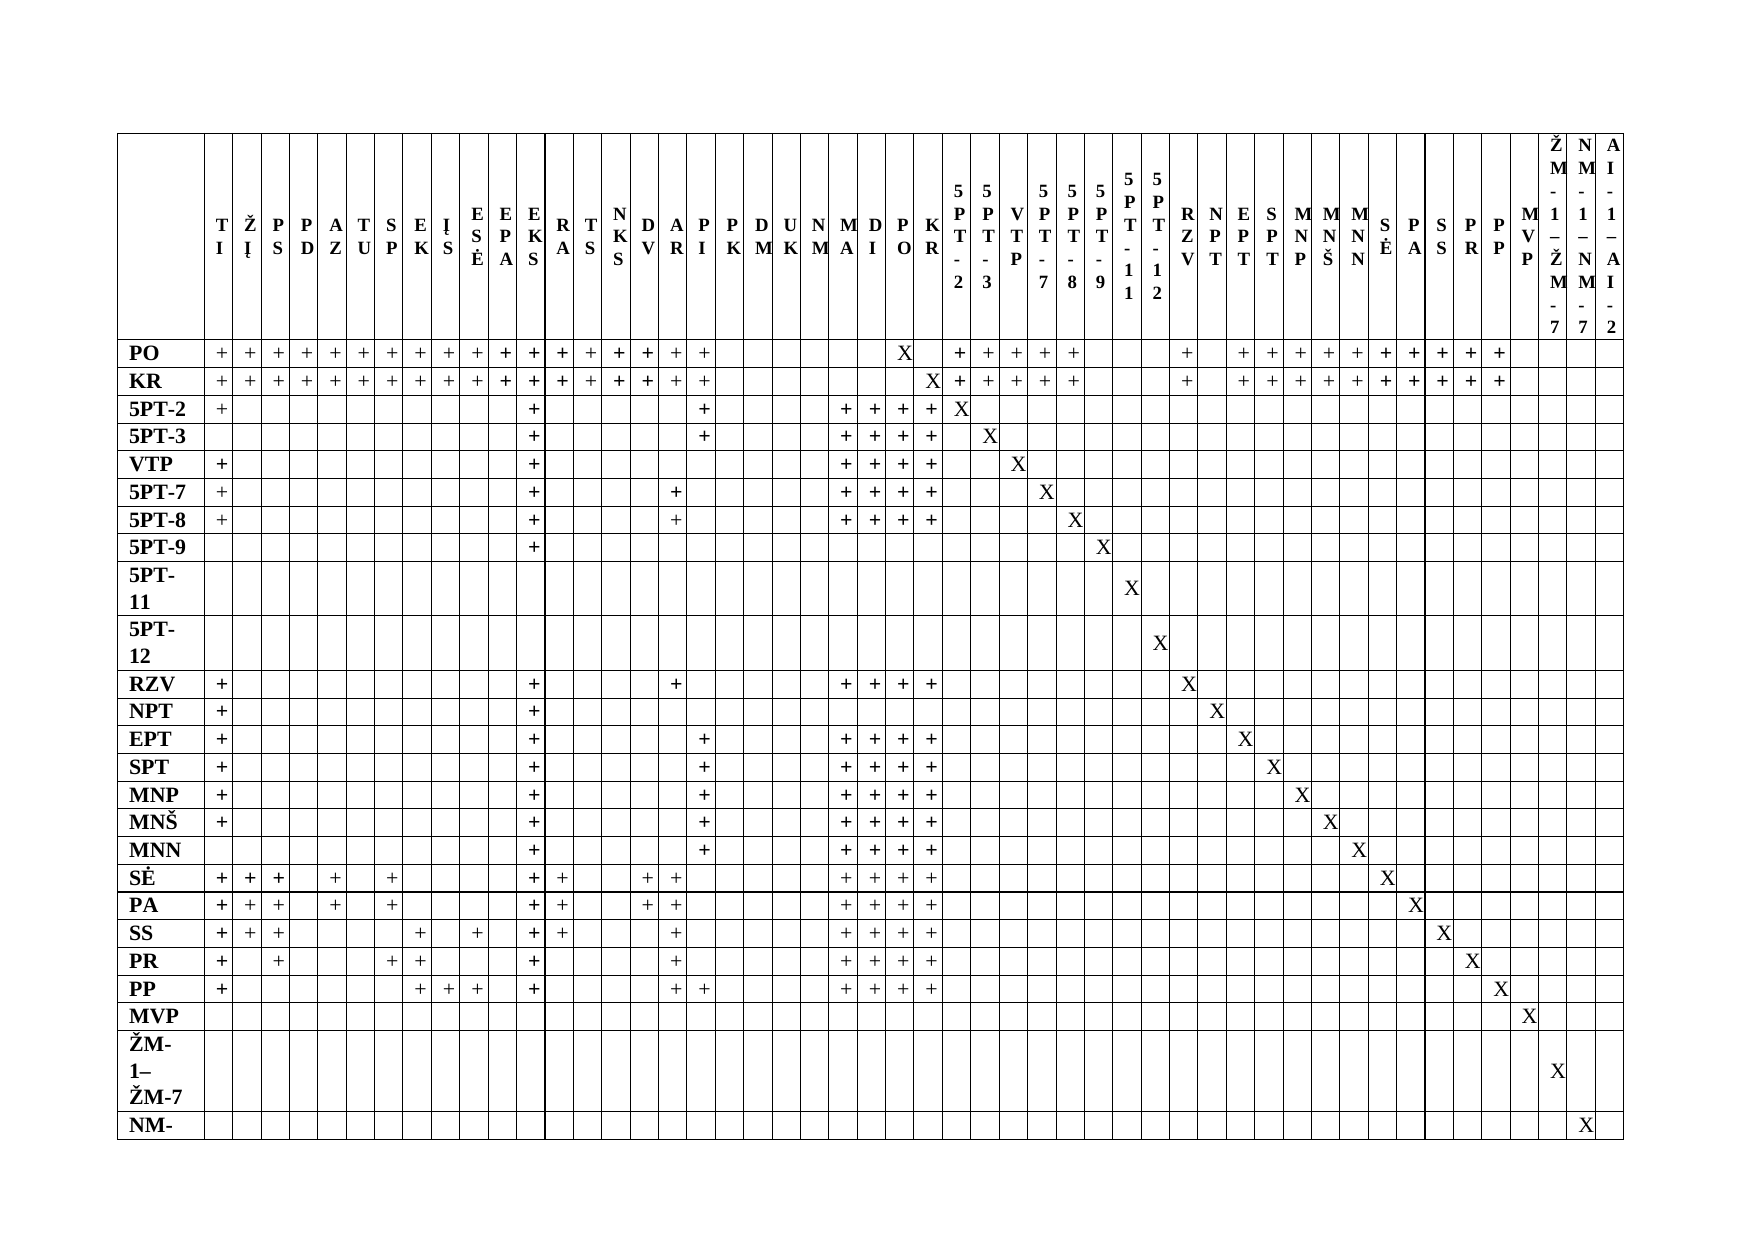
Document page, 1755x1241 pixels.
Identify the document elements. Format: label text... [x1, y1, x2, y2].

table_cell [1142, 1003, 1169, 1030]
table_cell [1482, 948, 1510, 974]
table_cell [233, 754, 261, 781]
table_cell [773, 948, 800, 974]
table_cell [347, 424, 374, 450]
table_header VTP [1000, 134, 1027, 339]
table_cell [1454, 754, 1481, 781]
table_cell [687, 948, 715, 974]
table_cell [1170, 396, 1197, 422]
table_cell [1198, 507, 1226, 533]
table_cell [1113, 837, 1141, 864]
table_cell [1369, 726, 1396, 753]
table_cell [1482, 507, 1510, 533]
table_cell [375, 782, 402, 808]
table_cell + [829, 976, 857, 1002]
table_cell [347, 893, 374, 919]
table_cell [1000, 562, 1027, 615]
table_cell [403, 616, 431, 670]
table_cell [1369, 699, 1396, 725]
table_cell [631, 534, 658, 561]
table_cell [517, 616, 544, 670]
table_cell [1511, 893, 1538, 919]
table_cell VTP [118, 451, 204, 478]
table_cell [744, 451, 772, 478]
table_cell [489, 726, 516, 753]
table_cell [318, 616, 346, 670]
table_cell [403, 699, 431, 725]
table_cell [517, 1003, 544, 1030]
table_cell [716, 809, 743, 836]
table_cell [716, 616, 743, 670]
table_cell + [858, 479, 885, 506]
table_cell + [517, 809, 544, 836]
table_cell [290, 479, 317, 506]
table_cell + [971, 368, 999, 395]
table_cell [858, 1003, 885, 1030]
table_cell [1170, 726, 1197, 753]
table_cell + [517, 479, 544, 506]
table_cell [687, 1031, 715, 1111]
table_cell + [1227, 368, 1254, 395]
table_cell [233, 699, 261, 725]
table_cell [432, 479, 459, 506]
table_cell [1198, 809, 1226, 836]
table_cell [1482, 616, 1510, 670]
table_cell [574, 865, 601, 891]
table_cell [318, 948, 346, 974]
table_cell [602, 726, 630, 753]
table_cell [687, 1003, 715, 1030]
table_cell [460, 726, 488, 753]
table_cell [1482, 424, 1510, 450]
table_cell [602, 865, 630, 891]
table_cell [1340, 507, 1368, 533]
table_cell [1170, 1031, 1197, 1111]
table_cell [602, 920, 630, 947]
table_cell [943, 1031, 970, 1111]
table_cell [1397, 396, 1424, 422]
table_cell + [829, 424, 857, 450]
table_cell [1255, 865, 1283, 891]
table_cell [1340, 451, 1368, 478]
table_cell [1227, 1003, 1254, 1030]
table_cell [432, 782, 459, 808]
table_cell [546, 948, 573, 974]
table_cell [971, 865, 999, 891]
table_cell [1198, 837, 1226, 864]
table_cell [631, 616, 658, 670]
table_cell + [914, 837, 942, 864]
table_cell [1539, 507, 1566, 533]
table_cell + [1369, 368, 1396, 395]
table_cell + [517, 782, 544, 808]
table_cell [914, 562, 942, 615]
table_cell [1142, 782, 1169, 808]
table_cell [716, 976, 743, 1002]
table_cell [1255, 699, 1283, 725]
table_cell [1567, 396, 1595, 422]
table_cell [1596, 534, 1623, 561]
table_cell [773, 837, 800, 864]
table_cell [290, 865, 317, 891]
table_cell [1000, 920, 1027, 947]
table_cell [1539, 726, 1566, 753]
table_cell + [858, 809, 885, 836]
table_cell [1340, 396, 1368, 422]
table_cell [1454, 534, 1481, 561]
table_cell [1284, 865, 1311, 891]
table_cell + [517, 507, 544, 533]
table_cell [1198, 340, 1226, 367]
table_header PD [290, 134, 317, 339]
table_cell [1482, 479, 1510, 506]
table_cell [489, 396, 516, 422]
table_cell [716, 782, 743, 808]
table_cell + [205, 396, 232, 422]
table_cell [631, 424, 658, 450]
table_cell [517, 1031, 544, 1111]
table_cell [262, 699, 289, 725]
table_cell [659, 699, 686, 725]
table_cell [829, 562, 857, 615]
table_cell [375, 699, 402, 725]
table_cell [1511, 948, 1538, 974]
table_cell [1369, 534, 1396, 561]
table_cell [1028, 976, 1056, 1002]
table_cell [1567, 726, 1595, 753]
table_cell [205, 562, 232, 615]
table_cell [1170, 1003, 1197, 1030]
table_cell [1539, 368, 1566, 395]
table_cell [1142, 754, 1169, 781]
table_cell + [829, 865, 857, 891]
table_cell [1539, 865, 1566, 891]
table_cell PA [118, 893, 204, 919]
table_cell [262, 1031, 289, 1111]
table_cell [1397, 920, 1424, 947]
table_cell [1426, 1003, 1453, 1030]
table_header 5PT-12 [1142, 134, 1169, 339]
table_cell + [914, 754, 942, 781]
table_cell [318, 671, 346, 697]
table_cell [432, 396, 459, 422]
table_cell [1284, 837, 1311, 864]
table_cell + [205, 809, 232, 836]
table_cell [744, 865, 772, 891]
table_cell + [205, 671, 232, 697]
table_cell [432, 534, 459, 561]
table_cell [1596, 754, 1623, 781]
table_cell [1028, 424, 1056, 450]
table_cell [1028, 616, 1056, 670]
table_cell [574, 479, 601, 506]
table_cell [914, 616, 942, 670]
table_cell [318, 726, 346, 753]
table_cell [1426, 507, 1453, 533]
table_cell [659, 754, 686, 781]
table_cell [1397, 699, 1424, 725]
table_cell [1113, 726, 1141, 753]
table_cell + [1426, 340, 1453, 367]
table_cell [858, 562, 885, 615]
table_cell [574, 809, 601, 836]
table_cell [1369, 396, 1396, 422]
table_cell + [375, 865, 402, 891]
table_cell [773, 920, 800, 947]
table_cell + [971, 340, 999, 367]
table_cell + [659, 920, 686, 947]
table_cell [517, 1112, 544, 1139]
table_cell [687, 920, 715, 947]
table_cell [1255, 976, 1283, 1002]
table_cell [1312, 671, 1339, 697]
table_cell [1482, 726, 1510, 753]
table_cell [375, 451, 402, 478]
table_cell [858, 616, 885, 670]
table_cell [773, 754, 800, 781]
table_cell [318, 699, 346, 725]
table_cell [489, 754, 516, 781]
table_header MA [829, 134, 857, 339]
table_cell [744, 534, 772, 561]
table_cell [602, 507, 630, 533]
table_cell + [886, 396, 913, 422]
table_header RA [546, 134, 573, 339]
table_cell [1057, 837, 1084, 864]
table_cell + [631, 865, 658, 891]
table_cell + [914, 809, 942, 836]
table_cell [574, 562, 601, 615]
table_cell [1596, 479, 1623, 506]
table_cell [1426, 424, 1453, 450]
table_cell [1142, 368, 1169, 395]
table_cell + [517, 340, 544, 367]
table_cell + [205, 507, 232, 533]
table_cell [1454, 616, 1481, 670]
table_cell [546, 507, 573, 533]
table_cell [460, 754, 488, 781]
table_header NPT [1198, 134, 1226, 339]
table_cell [1567, 1003, 1595, 1030]
table_cell [460, 1112, 488, 1139]
table_cell [233, 809, 261, 836]
table_cell + [233, 368, 261, 395]
table_cell [1454, 1031, 1481, 1111]
table_cell [716, 671, 743, 697]
table_cell [943, 424, 970, 450]
table_cell [1198, 782, 1226, 808]
table_cell + [1426, 368, 1453, 395]
table_cell + [205, 699, 232, 725]
table_cell [318, 976, 346, 1002]
table_cell [1255, 726, 1283, 753]
table_cell + [858, 396, 885, 422]
table_cell [489, 1112, 516, 1139]
table_cell [1454, 562, 1481, 615]
table_cell + [659, 507, 686, 533]
table_cell [1000, 1112, 1027, 1139]
table_cell + [687, 396, 715, 422]
table_cell [1567, 893, 1595, 919]
table_cell [943, 562, 970, 615]
table_cell [1511, 340, 1538, 367]
table_cell [1255, 396, 1283, 422]
table_cell [744, 396, 772, 422]
table_cell [801, 976, 828, 1002]
table_cell [1142, 837, 1169, 864]
table_cell [460, 782, 488, 808]
table_cell [1397, 865, 1424, 891]
table_cell [1284, 699, 1311, 725]
table_cell [773, 976, 800, 1002]
table_cell [1113, 1112, 1141, 1139]
table_cell [403, 424, 431, 450]
table_cell [1085, 507, 1112, 533]
table_header PP [1482, 134, 1510, 339]
table_cell [1511, 782, 1538, 808]
table_cell + [432, 340, 459, 367]
table_cell [659, 424, 686, 450]
table_cell [1284, 424, 1311, 450]
table_cell [1085, 948, 1112, 974]
table_cell [205, 424, 232, 450]
table_cell [1028, 782, 1056, 808]
table_cell [1369, 754, 1396, 781]
table_cell [1198, 1112, 1226, 1139]
table_cell [1284, 1031, 1311, 1111]
table_cell [716, 424, 743, 450]
table_cell [801, 948, 828, 974]
table_cell [1340, 754, 1368, 781]
table_cell [1000, 671, 1027, 697]
table_cell + [858, 893, 885, 919]
table_cell [716, 837, 743, 864]
table_cell [773, 534, 800, 561]
table_cell [403, 1031, 431, 1111]
table_cell [574, 837, 601, 864]
table_cell [375, 754, 402, 781]
table_cell [602, 396, 630, 422]
table_header PS [262, 134, 289, 339]
table_cell [1567, 479, 1595, 506]
table_cell [716, 451, 743, 478]
table_cell [886, 699, 913, 725]
table_cell [602, 424, 630, 450]
table_cell [347, 451, 374, 478]
table_cell [1198, 920, 1226, 947]
table_cell [205, 534, 232, 561]
table_cell X [914, 368, 942, 395]
table_cell [1198, 451, 1226, 478]
table_cell [1511, 562, 1538, 615]
table_cell [546, 1031, 573, 1111]
table_cell + [659, 368, 686, 395]
table_cell 5PT-11 [118, 562, 204, 615]
table_cell + [659, 479, 686, 506]
table_cell + [687, 782, 715, 808]
table_cell [1000, 396, 1027, 422]
table_cell + [1454, 340, 1481, 367]
table_cell [971, 1112, 999, 1139]
table_cell [1170, 534, 1197, 561]
table_cell + [687, 976, 715, 1002]
table_cell KR [118, 368, 204, 395]
table_cell [460, 671, 488, 697]
table_cell [1482, 837, 1510, 864]
table_cell [1113, 809, 1141, 836]
table_cell [1539, 920, 1566, 947]
table_cell [1284, 726, 1311, 753]
table_cell [1255, 424, 1283, 450]
table_cell [546, 616, 573, 670]
table_cell [574, 534, 601, 561]
table_cell [1539, 976, 1566, 1002]
table_cell + [205, 920, 232, 947]
table_cell [943, 507, 970, 533]
table_cell [1454, 865, 1481, 891]
table_cell + [233, 865, 261, 891]
table_cell + [517, 976, 544, 1002]
table_cell [1340, 893, 1368, 919]
table_cell [546, 671, 573, 697]
table_cell [1340, 948, 1368, 974]
table_cell [1170, 616, 1197, 670]
table_cell + [262, 340, 289, 367]
table_cell [1511, 726, 1538, 753]
table_cell [432, 1112, 459, 1139]
table_cell [602, 782, 630, 808]
table_cell + [858, 865, 885, 891]
table_cell [943, 837, 970, 864]
table_cell + [262, 893, 289, 919]
table_cell [347, 1031, 374, 1111]
table_cell + [858, 976, 885, 1002]
table_cell [1170, 1112, 1197, 1139]
table_cell [801, 534, 828, 561]
table_cell [1028, 1031, 1056, 1111]
table_cell [631, 920, 658, 947]
table_cell [1426, 948, 1453, 974]
table_cell [318, 1003, 346, 1030]
table_cell [347, 754, 374, 781]
table_cell [375, 1003, 402, 1030]
table_cell [1596, 396, 1623, 422]
table_cell [1057, 616, 1084, 670]
table_cell [744, 562, 772, 615]
table_cell [460, 616, 488, 670]
table_cell [659, 809, 686, 836]
table_cell [1198, 671, 1226, 697]
table_cell [1454, 837, 1481, 864]
table_cell [1369, 479, 1396, 506]
table_cell [773, 340, 800, 367]
table_cell EPT [118, 726, 204, 753]
table_cell + [1000, 340, 1027, 367]
table_cell [574, 782, 601, 808]
table_cell [1482, 865, 1510, 891]
table_cell [943, 782, 970, 808]
table_cell [1085, 976, 1112, 1002]
table_header SPT [1255, 134, 1283, 339]
table_cell [347, 534, 374, 561]
table_cell [914, 699, 942, 725]
table_cell [574, 616, 601, 670]
table_cell [1000, 507, 1027, 533]
table_cell [602, 699, 630, 725]
table_cell [546, 562, 573, 615]
table_header DI [858, 134, 885, 339]
table_cell [347, 1003, 374, 1030]
table_cell [943, 948, 970, 974]
table_cell [489, 1003, 516, 1030]
table_header KR [914, 134, 942, 339]
table_cell PR [118, 948, 204, 974]
table_cell + [517, 865, 544, 891]
table_cell [1369, 616, 1396, 670]
table_cell [886, 1031, 913, 1111]
table_cell [602, 976, 630, 1002]
table_cell [1596, 976, 1623, 1002]
table_cell [1369, 424, 1396, 450]
table_cell [1057, 920, 1084, 947]
table_cell [1567, 754, 1595, 781]
table_cell [943, 451, 970, 478]
table_cell X [886, 340, 913, 367]
table_cell [943, 534, 970, 561]
table_cell [1312, 699, 1339, 725]
table_cell [1340, 671, 1368, 697]
table_cell [1284, 534, 1311, 561]
table_cell [1170, 976, 1197, 1002]
table_cell [318, 507, 346, 533]
table_cell [1255, 451, 1283, 478]
table_cell + [659, 976, 686, 1002]
table_cell [375, 1112, 402, 1139]
table_cell [1511, 865, 1538, 891]
table_cell [773, 507, 800, 533]
table_cell [233, 1031, 261, 1111]
table_cell [290, 616, 317, 670]
table_cell [290, 726, 317, 753]
table_cell [1113, 920, 1141, 947]
table_cell [1312, 507, 1339, 533]
table_cell [1284, 671, 1311, 697]
table_cell [773, 396, 800, 422]
table_cell [659, 451, 686, 478]
table_cell [375, 726, 402, 753]
table_cell [1227, 1031, 1254, 1111]
table_cell + [205, 340, 232, 367]
table_cell [1227, 396, 1254, 422]
table_cell X [1397, 893, 1424, 919]
table_cell [1397, 451, 1424, 478]
table_cell [347, 726, 374, 753]
table_cell [1227, 562, 1254, 615]
table_cell X [1170, 671, 1197, 697]
table_cell [858, 1031, 885, 1111]
table_cell [971, 534, 999, 561]
table_cell [1198, 562, 1226, 615]
table_header AR [659, 134, 686, 339]
table_cell [262, 562, 289, 615]
table_cell [1312, 616, 1339, 670]
table_cell [631, 479, 658, 506]
table_cell [1142, 479, 1169, 506]
table_cell + [914, 671, 942, 697]
table_cell + [375, 948, 402, 974]
table_cell [1000, 1031, 1027, 1111]
table_header ŽM-1–ŽM-7 [1539, 134, 1566, 339]
table_cell [1113, 976, 1141, 1002]
table_cell [403, 754, 431, 781]
table_cell [1000, 782, 1027, 808]
table_cell [1312, 976, 1339, 1002]
table_cell [631, 451, 658, 478]
table_cell + [1312, 340, 1339, 367]
table_cell [233, 782, 261, 808]
table_cell [1596, 809, 1623, 836]
table_cell [1227, 616, 1254, 670]
table_cell [1539, 1112, 1566, 1139]
table_cell [971, 976, 999, 1002]
table_cell [1340, 1003, 1368, 1030]
table_cell + [914, 507, 942, 533]
table_cell [1426, 976, 1453, 1002]
table_cell [1369, 1003, 1396, 1030]
table_cell [1028, 809, 1056, 836]
table_cell [1000, 948, 1027, 974]
table_cell [971, 809, 999, 836]
table_cell [801, 1112, 828, 1139]
table_cell [801, 920, 828, 947]
table_cell [1369, 920, 1396, 947]
table_cell 5PT-3 [118, 424, 204, 450]
table_cell [432, 1031, 459, 1111]
table_cell [1284, 948, 1311, 974]
table_cell [744, 754, 772, 781]
table_cell [631, 1112, 658, 1139]
table_cell + [659, 948, 686, 974]
table_cell [943, 754, 970, 781]
table_cell [1340, 479, 1368, 506]
table_cell + [858, 507, 885, 533]
table_cell + [631, 340, 658, 367]
table_cell + [460, 340, 488, 367]
table_cell [1397, 1031, 1424, 1111]
table_cell [1482, 699, 1510, 725]
table_cell [1255, 920, 1283, 947]
table_cell [290, 893, 317, 919]
table_cell [1397, 1112, 1424, 1139]
table_cell SPT [118, 754, 204, 781]
table_cell [602, 837, 630, 864]
table_cell [744, 920, 772, 947]
table_cell [1369, 976, 1396, 1002]
table_cell [744, 782, 772, 808]
table_cell [801, 754, 828, 781]
table_cell + [262, 948, 289, 974]
table_cell [1340, 920, 1368, 947]
table_cell + [1284, 368, 1311, 395]
table_cell [290, 424, 317, 450]
table_cell [1482, 754, 1510, 781]
table_cell [432, 616, 459, 670]
table_cell [290, 534, 317, 561]
table_cell [1227, 920, 1254, 947]
table_cell [631, 809, 658, 836]
table_cell [631, 562, 658, 615]
table_cell [1057, 479, 1084, 506]
table_cell [1312, 865, 1339, 891]
table_cell [574, 451, 601, 478]
table_cell [858, 699, 885, 725]
table_cell [1454, 671, 1481, 697]
table_cell + [829, 754, 857, 781]
table_cell [886, 534, 913, 561]
table_cell [1255, 1003, 1283, 1030]
table_cell [546, 534, 573, 561]
table_cell [1227, 754, 1254, 781]
table_cell [1397, 1003, 1424, 1030]
table_cell [659, 837, 686, 864]
table_cell [744, 893, 772, 919]
table_cell [1426, 616, 1453, 670]
table_cell [574, 424, 601, 450]
table_cell [432, 754, 459, 781]
table_cell [716, 920, 743, 947]
table_cell [1057, 451, 1084, 478]
table_header TI [205, 134, 232, 339]
table_cell [1227, 424, 1254, 450]
table_cell [801, 424, 828, 450]
table_cell [1426, 1112, 1453, 1139]
table_cell + [858, 424, 885, 450]
table_cell [1397, 782, 1424, 808]
table_header PR [1454, 134, 1481, 339]
table_cell [1511, 809, 1538, 836]
table_cell [1170, 507, 1197, 533]
table_cell [1539, 424, 1566, 450]
table_cell [262, 1112, 289, 1139]
table_cell [1142, 809, 1169, 836]
table_cell [403, 396, 431, 422]
table_cell [233, 424, 261, 450]
table_cell [1482, 809, 1510, 836]
table_cell [546, 754, 573, 781]
table_cell [1000, 976, 1027, 1002]
table_cell + [318, 340, 346, 367]
table_cell [829, 340, 857, 367]
table_cell [1028, 396, 1056, 422]
table_cell [1511, 699, 1538, 725]
table_cell [1340, 424, 1368, 450]
table_cell [205, 1031, 232, 1111]
table_cell [290, 699, 317, 725]
table_cell [1284, 893, 1311, 919]
table_cell X [1567, 1112, 1595, 1139]
table_cell [432, 507, 459, 533]
table_cell [1085, 1031, 1112, 1111]
table_cell [631, 976, 658, 1002]
table_cell [489, 671, 516, 697]
table_cell + [687, 837, 715, 864]
table_cell + [886, 479, 913, 506]
table_cell [1085, 616, 1112, 670]
table_cell [1511, 616, 1538, 670]
table_cell [460, 809, 488, 836]
table_cell [943, 671, 970, 697]
table_cell [716, 726, 743, 753]
table_cell [1511, 1112, 1538, 1139]
table_cell [1142, 948, 1169, 974]
table_cell [1596, 451, 1623, 478]
table_cell [1113, 782, 1141, 808]
table_cell [1482, 1003, 1510, 1030]
table_cell [403, 562, 431, 615]
table_cell [1113, 396, 1141, 422]
table_cell [1596, 1112, 1623, 1139]
table_cell [801, 451, 828, 478]
table_cell NPT [118, 699, 204, 725]
table_header ĮS [432, 134, 459, 339]
table_cell [1000, 893, 1027, 919]
table_header EKS [517, 134, 544, 339]
table_cell [1511, 976, 1538, 1002]
table_cell [1284, 479, 1311, 506]
table_cell [1057, 865, 1084, 891]
table_cell + [290, 340, 317, 367]
table_cell [1142, 562, 1169, 615]
table_cell [574, 726, 601, 753]
table_cell [631, 782, 658, 808]
table_cell [574, 920, 601, 947]
table_cell [1170, 865, 1197, 891]
table_cell [971, 396, 999, 422]
table_cell [1113, 754, 1141, 781]
table_cell + [659, 671, 686, 697]
table_cell [1284, 1003, 1311, 1030]
table_cell [290, 1031, 317, 1111]
table_cell [1426, 809, 1453, 836]
table_cell [460, 837, 488, 864]
table_cell [460, 865, 488, 891]
table_header TU [347, 134, 374, 339]
table_cell [290, 782, 317, 808]
table_cell [1198, 1031, 1226, 1111]
table_cell + [517, 368, 544, 395]
table_cell [403, 1112, 431, 1139]
table_cell + [886, 920, 913, 947]
table_cell [1482, 396, 1510, 422]
table_cell [290, 562, 317, 615]
table_cell [1567, 534, 1595, 561]
table_cell [716, 1003, 743, 1030]
table_cell [943, 865, 970, 891]
table_cell + [858, 726, 885, 753]
table_cell + [914, 424, 942, 450]
table_cell [318, 451, 346, 478]
table_cell [773, 782, 800, 808]
table_cell [1085, 671, 1112, 697]
table_cell [773, 562, 800, 615]
table_cell [489, 507, 516, 533]
table_cell [1085, 479, 1112, 506]
table_cell + [233, 340, 261, 367]
table_cell [829, 1112, 857, 1139]
table_cell [546, 1112, 573, 1139]
table_header PO [886, 134, 913, 339]
table_cell [233, 1112, 261, 1139]
table_cell [1454, 479, 1481, 506]
table_cell [801, 1003, 828, 1030]
table_cell [1227, 782, 1254, 808]
table_cell [971, 893, 999, 919]
table_cell + [914, 726, 942, 753]
table_cell [1539, 754, 1566, 781]
table_cell [1227, 699, 1254, 725]
table_cell [971, 726, 999, 753]
table_cell [1028, 451, 1056, 478]
table_cell [1170, 424, 1197, 450]
table_cell X [1539, 1031, 1566, 1111]
table_cell [403, 671, 431, 697]
table_cell + [1028, 368, 1056, 395]
table_cell [1142, 396, 1169, 422]
table_cell [829, 1031, 857, 1111]
table_cell + [1170, 368, 1197, 395]
table_cell [1397, 479, 1424, 506]
table_cell [971, 1031, 999, 1111]
table_cell [602, 534, 630, 561]
table_cell [1312, 396, 1339, 422]
table_header EPT [1227, 134, 1254, 339]
table_cell [546, 809, 573, 836]
table_cell + [1482, 340, 1510, 367]
table_cell + [886, 837, 913, 864]
table_cell [1567, 948, 1595, 974]
table_cell [716, 340, 743, 367]
table_cell [1142, 976, 1169, 1002]
table_cell [1028, 1112, 1056, 1139]
table_cell + [886, 948, 913, 974]
table_cell + [347, 340, 374, 367]
table_cell [801, 479, 828, 506]
table_header RZV [1170, 134, 1197, 339]
table_cell [1284, 809, 1311, 836]
table_cell [1142, 726, 1169, 753]
table_cell [687, 562, 715, 615]
table_cell [1567, 507, 1595, 533]
table_cell [1113, 507, 1141, 533]
table_cell [659, 616, 686, 670]
table_cell [233, 976, 261, 1002]
table_cell [1227, 479, 1254, 506]
table_cell [971, 920, 999, 947]
table_cell [1057, 893, 1084, 919]
table_cell [205, 1003, 232, 1030]
table_cell [1426, 479, 1453, 506]
table_cell [347, 1112, 374, 1139]
table_cell [460, 893, 488, 919]
table_cell + [687, 809, 715, 836]
table_cell + [517, 451, 544, 478]
table_cell + [375, 368, 402, 395]
table_cell [1596, 1031, 1623, 1111]
table_cell [1198, 368, 1226, 395]
table_cell + [602, 340, 630, 367]
table_cell + [943, 340, 970, 367]
table_cell [546, 1003, 573, 1030]
table_cell [659, 562, 686, 615]
table_cell [1227, 671, 1254, 697]
table_cell [1113, 1031, 1141, 1111]
table_cell [1000, 837, 1027, 864]
table_cell [403, 837, 431, 864]
table_cell + [205, 479, 232, 506]
table_cell [1255, 893, 1283, 919]
table_cell PP [118, 976, 204, 1002]
table_cell [1170, 893, 1197, 919]
table_cell [1596, 507, 1623, 533]
table_cell [1227, 948, 1254, 974]
table_cell [290, 1112, 317, 1139]
table_cell [1596, 782, 1623, 808]
table_cell [744, 368, 772, 395]
table_cell [460, 699, 488, 725]
table_cell [1426, 671, 1453, 697]
table_cell [432, 451, 459, 478]
table_cell [1426, 396, 1453, 422]
table_cell + [687, 726, 715, 753]
table_cell [1511, 479, 1538, 506]
table_cell [602, 948, 630, 974]
table_cell [1369, 948, 1396, 974]
table_cell [1142, 1031, 1169, 1111]
table_cell [290, 976, 317, 1002]
table_cell + [829, 782, 857, 808]
table_cell [1085, 396, 1112, 422]
table_cell + [858, 451, 885, 478]
table_cell [233, 616, 261, 670]
table_cell + [347, 368, 374, 395]
table_cell [1000, 534, 1027, 561]
table_cell [943, 1003, 970, 1030]
table_cell + [1482, 368, 1510, 395]
table_cell + [886, 507, 913, 533]
table_cell [1539, 782, 1566, 808]
table_cell + [546, 920, 573, 947]
table_cell [432, 837, 459, 864]
table_cell + [517, 534, 544, 561]
table_cell [943, 479, 970, 506]
table_cell [403, 865, 431, 891]
table_cell [460, 451, 488, 478]
table_cell [1028, 893, 1056, 919]
table_cell [1567, 424, 1595, 450]
table_cell + [205, 893, 232, 919]
table_cell [801, 893, 828, 919]
table_header TS [574, 134, 601, 339]
table_cell [1085, 368, 1112, 395]
table_cell + [517, 699, 544, 725]
table_cell [1198, 754, 1226, 781]
table_cell [233, 507, 261, 533]
table_cell [1340, 865, 1368, 891]
table_cell [1028, 1003, 1056, 1030]
table_cell [1028, 562, 1056, 615]
table_cell + [914, 893, 942, 919]
table_cell [773, 424, 800, 450]
table_cell [432, 893, 459, 919]
table_cell [262, 809, 289, 836]
table_cell [943, 920, 970, 947]
table_cell + [1340, 340, 1368, 367]
table_cell X [1284, 782, 1311, 808]
table_cell 5PT-9 [118, 534, 204, 561]
table_cell [801, 616, 828, 670]
table_cell + [460, 368, 488, 395]
table_cell [1057, 976, 1084, 1002]
table_cell [233, 671, 261, 697]
table_cell [1454, 782, 1481, 808]
table_cell [631, 699, 658, 725]
table_cell [1057, 754, 1084, 781]
table_cell [347, 507, 374, 533]
table_cell [489, 782, 516, 808]
table_cell + [659, 893, 686, 919]
table_cell [1397, 754, 1424, 781]
table_cell [602, 809, 630, 836]
table_cell [1142, 865, 1169, 891]
table_cell [1000, 809, 1027, 836]
table_cell [631, 671, 658, 697]
table_cell [375, 837, 402, 864]
table_cell X [1312, 809, 1339, 836]
table_cell + [829, 479, 857, 506]
table_cell [716, 368, 743, 395]
table_header DM [744, 134, 772, 339]
table_cell [1511, 507, 1538, 533]
table_cell [1198, 976, 1226, 1002]
table_cell [1539, 534, 1566, 561]
table_cell [1369, 893, 1396, 919]
table_cell [375, 424, 402, 450]
table_cell [1085, 782, 1112, 808]
table_cell + [886, 451, 913, 478]
table_cell [829, 1003, 857, 1030]
table_cell + [631, 893, 658, 919]
table_cell [971, 699, 999, 725]
table_cell [716, 699, 743, 725]
table_cell + [318, 893, 346, 919]
table_cell [1000, 699, 1027, 725]
table_header MVP [1511, 134, 1538, 339]
table_cell [687, 507, 715, 533]
table_cell [971, 671, 999, 697]
table_cell + [460, 976, 488, 1002]
table_cell [1511, 1031, 1538, 1111]
table_cell [1567, 976, 1595, 1002]
table_cell [886, 562, 913, 615]
table_cell [262, 1003, 289, 1030]
table_cell [716, 534, 743, 561]
table_cell + [517, 920, 544, 947]
table_cell [1511, 396, 1538, 422]
table_cell [205, 616, 232, 670]
table_cell [773, 726, 800, 753]
table_cell [914, 340, 942, 367]
table_cell [1170, 754, 1197, 781]
table_cell [489, 837, 516, 864]
table_cell [1227, 893, 1254, 919]
table_cell [1142, 534, 1169, 561]
table_cell [971, 562, 999, 615]
table_cell [602, 893, 630, 919]
table_cell [1482, 893, 1510, 919]
table_cell [1255, 562, 1283, 615]
table_cell [1113, 534, 1141, 561]
table_header SS [1426, 134, 1453, 339]
table_cell [602, 451, 630, 478]
table_cell [546, 976, 573, 1002]
table_cell + [489, 368, 516, 395]
table_cell [1567, 782, 1595, 808]
table_cell [1000, 616, 1027, 670]
table_cell [1198, 948, 1226, 974]
table_cell + [205, 368, 232, 395]
table_cell [943, 616, 970, 670]
table_cell [1397, 837, 1424, 864]
table_cell [403, 726, 431, 753]
table_cell [744, 340, 772, 367]
table_cell [1596, 948, 1623, 974]
table_cell [1113, 451, 1141, 478]
table_cell [1539, 340, 1566, 367]
table_cell [1397, 948, 1424, 974]
table_cell [716, 396, 743, 422]
table_cell 5PT-2 [118, 396, 204, 422]
table_cell [318, 1112, 346, 1139]
table_cell [403, 507, 431, 533]
table_cell [1142, 671, 1169, 697]
table_cell [971, 616, 999, 670]
table_cell [1057, 1031, 1084, 1111]
table_cell + [262, 368, 289, 395]
table_cell [1000, 424, 1027, 450]
table_cell [460, 534, 488, 561]
table_cell [1369, 837, 1396, 864]
table_cell [631, 754, 658, 781]
table_cell [602, 479, 630, 506]
table_cell [460, 507, 488, 533]
table_cell [801, 782, 828, 808]
table_header PK [716, 134, 743, 339]
table_cell [687, 671, 715, 697]
table_cell [1426, 534, 1453, 561]
table_cell + [460, 920, 488, 947]
table_cell [1057, 726, 1084, 753]
table_cell [1539, 562, 1566, 615]
table_cell [1539, 396, 1566, 422]
table_cell [744, 809, 772, 836]
table_cell [1596, 424, 1623, 450]
table_cell [1227, 837, 1254, 864]
table_cell + [546, 865, 573, 891]
table_cell [489, 920, 516, 947]
table_cell [659, 1003, 686, 1030]
table_cell [1198, 616, 1226, 670]
table_cell [971, 451, 999, 478]
table_cell [233, 837, 261, 864]
table_cell [460, 479, 488, 506]
table_cell [1085, 699, 1112, 725]
table_cell [1085, 424, 1112, 450]
table_cell + [1170, 340, 1197, 367]
table_cell [1596, 865, 1623, 891]
table_cell [1426, 451, 1453, 478]
table_cell [489, 976, 516, 1002]
table_cell [432, 699, 459, 725]
table_cell [1426, 1031, 1453, 1111]
table_cell + [914, 920, 942, 947]
table_cell + [517, 396, 544, 422]
table_cell + [687, 368, 715, 395]
table_cell [687, 534, 715, 561]
table_cell [1539, 479, 1566, 506]
table_cell [1482, 562, 1510, 615]
table_cell [744, 424, 772, 450]
table_cell [1227, 507, 1254, 533]
table_cell [1340, 1112, 1368, 1139]
table_cell + [914, 976, 942, 1002]
table_cell [1170, 782, 1197, 808]
table_cell [687, 451, 715, 478]
table_cell [1284, 396, 1311, 422]
table_cell [773, 451, 800, 478]
table_cell [602, 1003, 630, 1030]
table_cell [602, 616, 630, 670]
table_cell + [205, 726, 232, 753]
table_cell [318, 837, 346, 864]
table_cell [886, 1003, 913, 1030]
table_cell [489, 865, 516, 891]
table_cell MNŠ [118, 809, 204, 836]
table_cell [1000, 865, 1027, 891]
table_cell [574, 699, 601, 725]
table_cell [1057, 562, 1084, 615]
table_cell [631, 948, 658, 974]
table_cell [1596, 837, 1623, 864]
table_cell + [858, 948, 885, 974]
table_cell [1596, 1003, 1623, 1030]
table_cell [489, 562, 516, 615]
table_cell + [602, 368, 630, 395]
table_cell + [914, 865, 942, 891]
table_cell [262, 616, 289, 670]
table_cell [1369, 671, 1396, 697]
table_cell + [886, 976, 913, 1002]
table_cell + [517, 424, 544, 450]
table_cell [574, 1112, 601, 1139]
table_cell [1198, 726, 1226, 753]
table_cell [290, 754, 317, 781]
table_cell [1227, 1112, 1254, 1139]
table_cell [1426, 754, 1453, 781]
table_cell [574, 396, 601, 422]
table_cell X [1255, 754, 1283, 781]
table_cell [1057, 424, 1084, 450]
table_cell + [914, 948, 942, 974]
table_header NM-1–NM-7 [1567, 134, 1595, 339]
table_cell [773, 699, 800, 725]
table_cell [347, 948, 374, 974]
table_cell + [1312, 368, 1339, 395]
table_cell [1397, 671, 1424, 697]
table_cell [574, 1031, 601, 1111]
table_cell [489, 893, 516, 919]
table_cell [1170, 837, 1197, 864]
table_cell + [1340, 368, 1368, 395]
table_cell X [1340, 837, 1368, 864]
table_cell [687, 865, 715, 891]
table_cell + [1255, 368, 1283, 395]
table_cell [1312, 1112, 1339, 1139]
table_cell + [1057, 340, 1084, 367]
table_cell [460, 396, 488, 422]
table_cell [687, 616, 715, 670]
table_cell [1198, 534, 1226, 561]
table_cell X [1028, 479, 1056, 506]
table_cell [971, 754, 999, 781]
table_cell [574, 507, 601, 533]
table_cell [347, 976, 374, 1002]
table_cell [1397, 616, 1424, 670]
table_cell [1085, 837, 1112, 864]
table_cell [773, 368, 800, 395]
table_cell [1284, 451, 1311, 478]
table_cell [1312, 920, 1339, 947]
table_cell [290, 809, 317, 836]
table_cell + [517, 948, 544, 974]
table_cell [347, 616, 374, 670]
table_cell [1142, 699, 1169, 725]
table_cell [1369, 1112, 1396, 1139]
table_cell [801, 396, 828, 422]
table_cell [1000, 754, 1027, 781]
table_cell [546, 837, 573, 864]
table_cell [971, 1003, 999, 1030]
table_cell [1539, 671, 1566, 697]
table_cell [943, 976, 970, 1002]
table_cell [375, 809, 402, 836]
table_cell + [205, 976, 232, 1002]
table_cell + [403, 368, 431, 395]
table_cell [1454, 893, 1481, 919]
table_cell [1085, 809, 1112, 836]
table_cell [1596, 671, 1623, 697]
table_cell [432, 562, 459, 615]
table_cell [1284, 1112, 1311, 1139]
table_cell + [205, 948, 232, 974]
table_cell [1454, 451, 1481, 478]
table_cell [233, 396, 261, 422]
table_cell [801, 699, 828, 725]
table_cell [1454, 424, 1481, 450]
table_cell [489, 424, 516, 450]
table_cell [262, 534, 289, 561]
table_cell [574, 948, 601, 974]
table_cell [631, 1031, 658, 1111]
table_header ŽĮ [233, 134, 261, 339]
table_cell [1539, 893, 1566, 919]
table_cell [773, 671, 800, 697]
table_cell [375, 479, 402, 506]
table_cell + [631, 368, 658, 395]
table_cell X [1511, 1003, 1538, 1030]
table_cell [1340, 1031, 1368, 1111]
table_cell + [829, 726, 857, 753]
table_cell [347, 671, 374, 697]
table_cell [1312, 1003, 1339, 1030]
table_cell [403, 1003, 431, 1030]
table_header MNŠ [1312, 134, 1339, 339]
table_cell + [886, 782, 913, 808]
table_cell + [1227, 340, 1254, 367]
table_cell [1255, 479, 1283, 506]
table_cell [262, 782, 289, 808]
table_cell [1426, 893, 1453, 919]
table_cell [1227, 534, 1254, 561]
table_cell [971, 479, 999, 506]
table_cell + [886, 726, 913, 753]
table_cell [1028, 754, 1056, 781]
table_cell + [829, 893, 857, 919]
table_cell [1340, 782, 1368, 808]
table_cell [687, 699, 715, 725]
table_cell [375, 671, 402, 697]
table_cell [1113, 479, 1141, 506]
table_cell X [1000, 451, 1027, 478]
table_cell [347, 809, 374, 836]
table_cell [489, 809, 516, 836]
table_cell 5PT-8 [118, 507, 204, 533]
table_cell [1567, 340, 1595, 367]
table_cell [1000, 1003, 1027, 1030]
table_cell [744, 479, 772, 506]
table_cell + [205, 865, 232, 891]
table_cell [801, 368, 828, 395]
table_cell [1426, 699, 1453, 725]
table_cell [1113, 1003, 1141, 1030]
table_cell + [489, 340, 516, 367]
table_cell [1426, 865, 1453, 891]
table_cell [1369, 451, 1396, 478]
table_cell + [546, 340, 573, 367]
table_cell [574, 671, 601, 697]
table_cell [801, 726, 828, 753]
table_cell [347, 865, 374, 891]
table_cell [631, 396, 658, 422]
table_header UK [773, 134, 800, 339]
table_cell + [829, 451, 857, 478]
table_cell + [886, 754, 913, 781]
table_cell SS [118, 920, 204, 947]
table_cell [1454, 1112, 1481, 1139]
table_header NKS [602, 134, 630, 339]
table_header DV [631, 134, 658, 339]
table_cell [744, 948, 772, 974]
table_cell [631, 1003, 658, 1030]
table_cell [1113, 893, 1141, 919]
table_cell [1057, 1003, 1084, 1030]
table_cell [744, 1112, 772, 1139]
table_cell [1113, 616, 1141, 670]
table_cell [1369, 782, 1396, 808]
table_cell [1312, 893, 1339, 919]
table_cell [1028, 699, 1056, 725]
table_cell + [262, 865, 289, 891]
table_cell [1312, 534, 1339, 561]
table_cell + [205, 782, 232, 808]
table_header PA [1397, 134, 1424, 339]
table_cell + [1397, 368, 1424, 395]
table_cell [1340, 616, 1368, 670]
table_cell [1454, 507, 1481, 533]
table_cell [1454, 726, 1481, 753]
table_cell [1113, 424, 1141, 450]
table_cell [375, 1031, 402, 1111]
table_cell [1567, 699, 1595, 725]
table_cell [347, 699, 374, 725]
table_cell [262, 424, 289, 450]
table_cell [347, 479, 374, 506]
table_cell [262, 754, 289, 781]
table_cell [943, 699, 970, 725]
table_cell [886, 368, 913, 395]
table_cell [773, 893, 800, 919]
table_cell [1567, 562, 1595, 615]
table_cell [801, 562, 828, 615]
table_cell MNP [118, 782, 204, 808]
table_cell [1057, 534, 1084, 561]
table_cell [1340, 809, 1368, 836]
table_cell + [375, 893, 402, 919]
table_cell [233, 451, 261, 478]
table_cell [1170, 699, 1197, 725]
table_cell + [858, 920, 885, 947]
table_cell [971, 837, 999, 864]
table_cell + [205, 754, 232, 781]
table_cell [205, 837, 232, 864]
table_cell [1057, 809, 1084, 836]
table_cell + [290, 368, 317, 395]
table_cell [1142, 507, 1169, 533]
table_cell [716, 948, 743, 974]
table_cell [1000, 479, 1027, 506]
table_cell [1596, 893, 1623, 919]
table_cell + [403, 920, 431, 947]
table_cell [574, 1003, 601, 1030]
table_cell + [1000, 368, 1027, 395]
table_cell + [914, 479, 942, 506]
table_cell PO [118, 340, 204, 367]
table_cell SĖ [118, 865, 204, 891]
table_cell [971, 782, 999, 808]
table_cell [432, 920, 459, 947]
table_cell + [1284, 340, 1311, 367]
table_cell [1596, 368, 1623, 395]
table_cell [744, 837, 772, 864]
table_cell [886, 1112, 913, 1139]
table_cell [347, 396, 374, 422]
table_cell + [1397, 340, 1424, 367]
table_cell [318, 562, 346, 615]
table_cell [773, 616, 800, 670]
table_cell X [1426, 920, 1453, 947]
table_cell [375, 534, 402, 561]
table_cell [1028, 865, 1056, 891]
table_cell + [858, 671, 885, 697]
table_cell [659, 396, 686, 422]
table_cell [1539, 699, 1566, 725]
table_header 5PT-2 [943, 134, 970, 339]
table_cell [829, 699, 857, 725]
table_cell [1567, 1031, 1595, 1111]
table_cell [290, 948, 317, 974]
table_cell [1426, 562, 1453, 615]
table_cell [1312, 1031, 1339, 1111]
table_cell + [687, 424, 715, 450]
table_cell + [886, 671, 913, 697]
table_cell + [1028, 340, 1056, 367]
table_cell + [886, 809, 913, 836]
table_cell [1000, 726, 1027, 753]
table_cell [1596, 699, 1623, 725]
table_cell + [233, 920, 261, 947]
table_cell [773, 865, 800, 891]
table_cell [773, 479, 800, 506]
table_cell [1482, 1031, 1510, 1111]
table_cell [1511, 920, 1538, 947]
table_cell [1369, 562, 1396, 615]
table_cell [290, 671, 317, 697]
table_cell [1340, 976, 1368, 1002]
table_cell [517, 562, 544, 615]
table_cell [1170, 920, 1197, 947]
table_cell [290, 920, 317, 947]
table_cell [1113, 865, 1141, 891]
table_cell [1085, 1112, 1112, 1139]
table_cell [1227, 451, 1254, 478]
table_cell [546, 699, 573, 725]
table_cell [801, 507, 828, 533]
table_header PI [687, 134, 715, 339]
table_cell [375, 616, 402, 670]
table_header 5PT-8 [1057, 134, 1084, 339]
table_cell X [1113, 562, 1141, 615]
table_cell [1198, 396, 1226, 422]
table_cell NM- [118, 1112, 204, 1139]
table_cell + [517, 671, 544, 697]
table_cell [1482, 782, 1510, 808]
table_cell X [971, 424, 999, 450]
table_header EK [403, 134, 431, 339]
table_cell [1454, 699, 1481, 725]
table_cell [1312, 782, 1339, 808]
table_cell [1284, 754, 1311, 781]
table_cell [1539, 809, 1566, 836]
table_cell [1511, 424, 1538, 450]
table_cell [262, 976, 289, 1002]
table_cell [347, 782, 374, 808]
table_cell + [318, 368, 346, 395]
table_cell [1057, 1112, 1084, 1139]
table_cell [801, 865, 828, 891]
table_cell [1482, 1112, 1510, 1139]
table_header MNP [1284, 134, 1311, 339]
table_cell [262, 479, 289, 506]
table_cell + [318, 865, 346, 891]
table_cell + [1454, 368, 1481, 395]
table_cell [631, 837, 658, 864]
table_cell [1142, 893, 1169, 919]
table_header ESĖ [460, 134, 488, 339]
table_cell [1198, 893, 1226, 919]
table_cell [1596, 920, 1623, 947]
table_cell [1340, 699, 1368, 725]
table_cell X [1454, 948, 1481, 974]
table_cell + [829, 671, 857, 697]
table_cell [432, 424, 459, 450]
table_cell + [687, 340, 715, 367]
table_cell [1255, 1031, 1283, 1111]
table_cell [1567, 809, 1595, 836]
table_cell + [829, 948, 857, 974]
table_cell [744, 976, 772, 1002]
table_cell [602, 1112, 630, 1139]
table_header SP [375, 134, 402, 339]
table_cell [659, 534, 686, 561]
table_cell + [659, 865, 686, 891]
table_cell [1511, 754, 1538, 781]
table_cell + [829, 809, 857, 836]
table_cell + [829, 920, 857, 947]
table_cell [460, 948, 488, 974]
table_cell + [546, 893, 573, 919]
table_cell [460, 562, 488, 615]
table_cell [460, 424, 488, 450]
table_cell [1170, 562, 1197, 615]
table_cell [262, 507, 289, 533]
table_cell [773, 809, 800, 836]
table_cell [1113, 368, 1141, 395]
table_cell [914, 1031, 942, 1111]
table_header 5PT-7 [1028, 134, 1056, 339]
table_cell [602, 1031, 630, 1111]
table_cell MVP [118, 1003, 204, 1030]
table_cell [1567, 920, 1595, 947]
table_cell [489, 534, 516, 561]
table_cell [1567, 451, 1595, 478]
table_cell [1085, 754, 1112, 781]
table_cell [1312, 424, 1339, 450]
table_header MNN [1340, 134, 1368, 339]
table_cell [1567, 837, 1595, 864]
table_cell [1198, 1003, 1226, 1030]
table_cell + [574, 368, 601, 395]
table_cell [914, 534, 942, 561]
table_cell [602, 671, 630, 697]
table_cell [403, 451, 431, 478]
table_cell [801, 671, 828, 697]
table_cell [801, 340, 828, 367]
table_cell [1539, 616, 1566, 670]
table_cell [318, 920, 346, 947]
table_cell [631, 507, 658, 533]
table_cell [659, 782, 686, 808]
table_cell [1454, 809, 1481, 836]
table_cell [233, 1003, 261, 1030]
table_cell [1369, 809, 1396, 836]
table_cell [375, 396, 402, 422]
table_cell [1255, 507, 1283, 533]
table_header [118, 134, 204, 339]
table_cell [1085, 893, 1112, 919]
table_cell [1113, 699, 1141, 725]
table_cell [489, 699, 516, 725]
table_cell [1511, 671, 1538, 697]
table_cell [1426, 837, 1453, 864]
table_cell [1028, 726, 1056, 753]
table_cell [1085, 920, 1112, 947]
table_cell [546, 424, 573, 450]
table_cell [659, 1031, 686, 1111]
table_cell + [574, 340, 601, 367]
table_cell [403, 893, 431, 919]
table_cell [1284, 562, 1311, 615]
table_cell [659, 726, 686, 753]
table_cell [1057, 782, 1084, 808]
table_cell [1312, 479, 1339, 506]
table_cell [1255, 534, 1283, 561]
table_cell [546, 479, 573, 506]
table_cell MNN [118, 837, 204, 864]
table_cell [914, 1003, 942, 1030]
table_cell [1198, 479, 1226, 506]
table_cell [744, 616, 772, 670]
table_cell [290, 837, 317, 864]
table_cell + [829, 507, 857, 533]
table_cell [1142, 1112, 1169, 1139]
table_header 5PT-3 [971, 134, 999, 339]
table_cell [716, 754, 743, 781]
table_cell [1170, 948, 1197, 974]
table_cell + [886, 865, 913, 891]
table_cell X [1482, 976, 1510, 1002]
table_cell [1142, 451, 1169, 478]
table_cell [460, 1003, 488, 1030]
table_cell [403, 479, 431, 506]
table_cell [659, 1112, 686, 1139]
table_cell [1057, 671, 1084, 697]
table_cell [914, 1112, 942, 1139]
table_cell [318, 534, 346, 561]
table_cell [1511, 837, 1538, 864]
table_header SĖ [1369, 134, 1396, 339]
table_cell [1057, 948, 1084, 974]
table_cell [318, 782, 346, 808]
table_cell [1028, 534, 1056, 561]
table_cell [1596, 726, 1623, 753]
table_cell + [233, 893, 261, 919]
table_cell [1085, 451, 1112, 478]
table_cell [489, 479, 516, 506]
table_cell [1312, 562, 1339, 615]
table_cell [1397, 534, 1424, 561]
table_cell [233, 562, 261, 615]
table_cell + [943, 368, 970, 395]
table_cell [489, 451, 516, 478]
table_cell [546, 726, 573, 753]
table_cell [489, 1031, 516, 1111]
table_cell + [829, 396, 857, 422]
table_cell [262, 726, 289, 753]
table_cell [1426, 782, 1453, 808]
table_cell [262, 837, 289, 864]
table_cell [432, 948, 459, 974]
table_cell [1567, 865, 1595, 891]
table_cell [1028, 920, 1056, 947]
table_cell [1085, 340, 1112, 367]
table_cell [716, 507, 743, 533]
table_cell [1454, 976, 1481, 1002]
table_cell [829, 368, 857, 395]
table_cell + [375, 340, 402, 367]
table_cell [233, 479, 261, 506]
table_cell [1312, 726, 1339, 753]
table_cell [290, 507, 317, 533]
table_cell + [914, 396, 942, 422]
table_cell [858, 1112, 885, 1139]
table_cell + [1255, 340, 1283, 367]
table_cell + [858, 782, 885, 808]
table_cell + [886, 424, 913, 450]
table_cell + [914, 782, 942, 808]
table_header AZ [318, 134, 346, 339]
table_cell X [1142, 616, 1169, 670]
table_cell [318, 396, 346, 422]
table_cell [375, 920, 402, 947]
table_cell ŽM-1–ŽM-7 [118, 1031, 204, 1111]
table_cell [1198, 424, 1226, 450]
table_cell [546, 451, 573, 478]
table_cell + [914, 451, 942, 478]
table_cell [602, 562, 630, 615]
table_cell [1340, 534, 1368, 561]
table_cell [1340, 562, 1368, 615]
table_cell [1397, 424, 1424, 450]
table_cell [233, 534, 261, 561]
table_cell [1284, 976, 1311, 1002]
table_cell [1113, 948, 1141, 974]
table_cell [744, 1003, 772, 1030]
table_cell [716, 865, 743, 891]
table_cell [1426, 726, 1453, 753]
table_cell [262, 451, 289, 478]
table_cell [290, 451, 317, 478]
table_cell [1511, 451, 1538, 478]
table_cell [1482, 920, 1510, 947]
table_cell [262, 396, 289, 422]
table_cell [1454, 396, 1481, 422]
table_cell [716, 1112, 743, 1139]
table_cell [205, 1112, 232, 1139]
table_cell + [432, 368, 459, 395]
table_cell [1255, 948, 1283, 974]
table_cell + [403, 976, 431, 1002]
table_cell + [546, 368, 573, 395]
table_cell X [1198, 699, 1226, 725]
table_cell X [1369, 865, 1396, 891]
table_cell [1142, 920, 1169, 947]
table_cell [943, 809, 970, 836]
table_cell 5PT-7 [118, 479, 204, 506]
table_cell [347, 920, 374, 947]
table_cell [1255, 837, 1283, 864]
table_cell [801, 809, 828, 836]
table_cell [1255, 809, 1283, 836]
table_cell [1255, 616, 1283, 670]
table_cell [1028, 671, 1056, 697]
table_cell [318, 424, 346, 450]
table_cell [347, 837, 374, 864]
table_header EPA [489, 134, 516, 339]
table_cell [1482, 451, 1510, 478]
table_cell [1170, 451, 1197, 478]
table_cell [375, 507, 402, 533]
table_cell [1085, 1003, 1112, 1030]
table_header NM [801, 134, 828, 339]
table_cell [1312, 754, 1339, 781]
table_cell [1539, 1003, 1566, 1030]
table_cell [432, 1003, 459, 1030]
table_cell [1028, 507, 1056, 533]
table_cell [1596, 562, 1623, 615]
table_cell [1312, 837, 1339, 864]
table_cell [1085, 726, 1112, 753]
table_cell [744, 699, 772, 725]
table_cell [318, 479, 346, 506]
table_cell [1170, 809, 1197, 836]
table_cell [602, 754, 630, 781]
table_cell [1539, 948, 1566, 974]
table_cell [801, 837, 828, 864]
table_cell [1284, 507, 1311, 533]
table_cell [1397, 976, 1424, 1002]
table_cell [716, 1031, 743, 1111]
table_cell [1142, 340, 1169, 367]
table_cell [546, 782, 573, 808]
table_cell [1113, 671, 1141, 697]
table_cell [1255, 782, 1283, 808]
table_cell [971, 948, 999, 974]
table_cell [744, 726, 772, 753]
table_cell [1085, 562, 1112, 615]
table_cell X [943, 396, 970, 422]
table_cell [1454, 1003, 1481, 1030]
table_cell [773, 1003, 800, 1030]
table_cell + [858, 837, 885, 864]
table_cell X [1227, 726, 1254, 753]
table_cell [1539, 451, 1566, 478]
table_cell [432, 671, 459, 697]
table_cell [375, 562, 402, 615]
table_cell [489, 616, 516, 670]
table_cell [1397, 726, 1424, 753]
table_cell [1369, 1031, 1396, 1111]
table_cell + [829, 837, 857, 864]
table_cell [233, 726, 261, 753]
table_cell [1369, 507, 1396, 533]
table_cell [432, 865, 459, 891]
table_cell [1142, 424, 1169, 450]
table_cell [1255, 671, 1283, 697]
table_cell [489, 948, 516, 974]
table_cell [1596, 340, 1623, 367]
table_cell [318, 809, 346, 836]
table_cell [1482, 671, 1510, 697]
table_cell [943, 726, 970, 753]
table_cell [403, 809, 431, 836]
table_cell [716, 562, 743, 615]
table_cell [1227, 976, 1254, 1002]
table_cell [716, 479, 743, 506]
table_header AI-1–AI-2 [1596, 134, 1623, 339]
table_cell [744, 507, 772, 533]
table_cell [716, 893, 743, 919]
table_cell [1397, 507, 1424, 533]
table_cell [1312, 948, 1339, 974]
table_cell [1511, 534, 1538, 561]
table_cell + [517, 837, 544, 864]
table_cell + [886, 893, 913, 919]
table_cell [1539, 837, 1566, 864]
table_cell [829, 534, 857, 561]
table_cell [943, 1112, 970, 1139]
table_cell [1340, 726, 1368, 753]
table_cell [744, 1031, 772, 1111]
table_cell [1170, 479, 1197, 506]
table_cell [1255, 1112, 1283, 1139]
table_cell [1284, 920, 1311, 947]
table_cell [858, 368, 885, 395]
table_cell [290, 396, 317, 422]
table_cell [943, 893, 970, 919]
table_cell [773, 1112, 800, 1139]
table_header 5PT-11 [1113, 134, 1141, 339]
table_cell [403, 782, 431, 808]
table_cell [1567, 368, 1595, 395]
table_cell [1312, 451, 1339, 478]
table_cell + [403, 948, 431, 974]
table_cell [318, 754, 346, 781]
table_cell [858, 534, 885, 561]
table_cell [1567, 616, 1595, 670]
table_cell + [517, 754, 544, 781]
table_cell [1284, 616, 1311, 670]
table_cell [773, 1031, 800, 1111]
table_cell [432, 809, 459, 836]
table_cell [1113, 340, 1141, 367]
table_cell [432, 726, 459, 753]
table_cell [886, 616, 913, 670]
table_cell [460, 1031, 488, 1111]
table_cell [262, 671, 289, 697]
table_cell 5PT-12 [118, 616, 204, 670]
table_cell [1028, 948, 1056, 974]
table_cell + [1369, 340, 1396, 367]
table_cell [971, 507, 999, 533]
table_cell + [262, 920, 289, 947]
table_cell + [687, 754, 715, 781]
table_cell [1454, 920, 1481, 947]
table_cell [1511, 368, 1538, 395]
table_cell + [432, 976, 459, 1002]
table_cell [347, 562, 374, 615]
table_cell [801, 1031, 828, 1111]
table_cell [546, 396, 573, 422]
table_cell + [517, 893, 544, 919]
table_cell [1085, 865, 1112, 891]
table_cell [574, 976, 601, 1002]
table_cell [744, 671, 772, 697]
table_header 5PT-9 [1085, 134, 1112, 339]
table_cell + [659, 340, 686, 367]
table_cell [375, 976, 402, 1002]
table_cell [290, 1003, 317, 1030]
table_cell [687, 893, 715, 919]
table_cell [1596, 616, 1623, 670]
table_cell [1397, 809, 1424, 836]
table_cell [687, 479, 715, 506]
table_cell [1397, 562, 1424, 615]
table_cell X [1057, 507, 1084, 533]
table_cell [1567, 671, 1595, 697]
table_cell [829, 616, 857, 670]
table_cell + [205, 451, 232, 478]
table_cell [1057, 396, 1084, 422]
table_cell [858, 340, 885, 367]
table_cell X [1085, 534, 1112, 561]
table_cell [1028, 837, 1056, 864]
table_cell [1227, 865, 1254, 891]
table_cell [631, 726, 658, 753]
table_cell [1482, 534, 1510, 561]
table_cell + [517, 726, 544, 753]
table_cell [1198, 865, 1226, 891]
table_cell [687, 1112, 715, 1139]
table_cell [403, 534, 431, 561]
table_cell + [1057, 368, 1084, 395]
table_cell + [403, 340, 431, 367]
table_cell [574, 893, 601, 919]
table_cell + [858, 754, 885, 781]
table_cell RZV [118, 671, 204, 697]
table_cell [1057, 699, 1084, 725]
table_cell [1227, 809, 1254, 836]
table_cell [574, 754, 601, 781]
table_cell [318, 1031, 346, 1111]
table_cell [233, 948, 261, 974]
